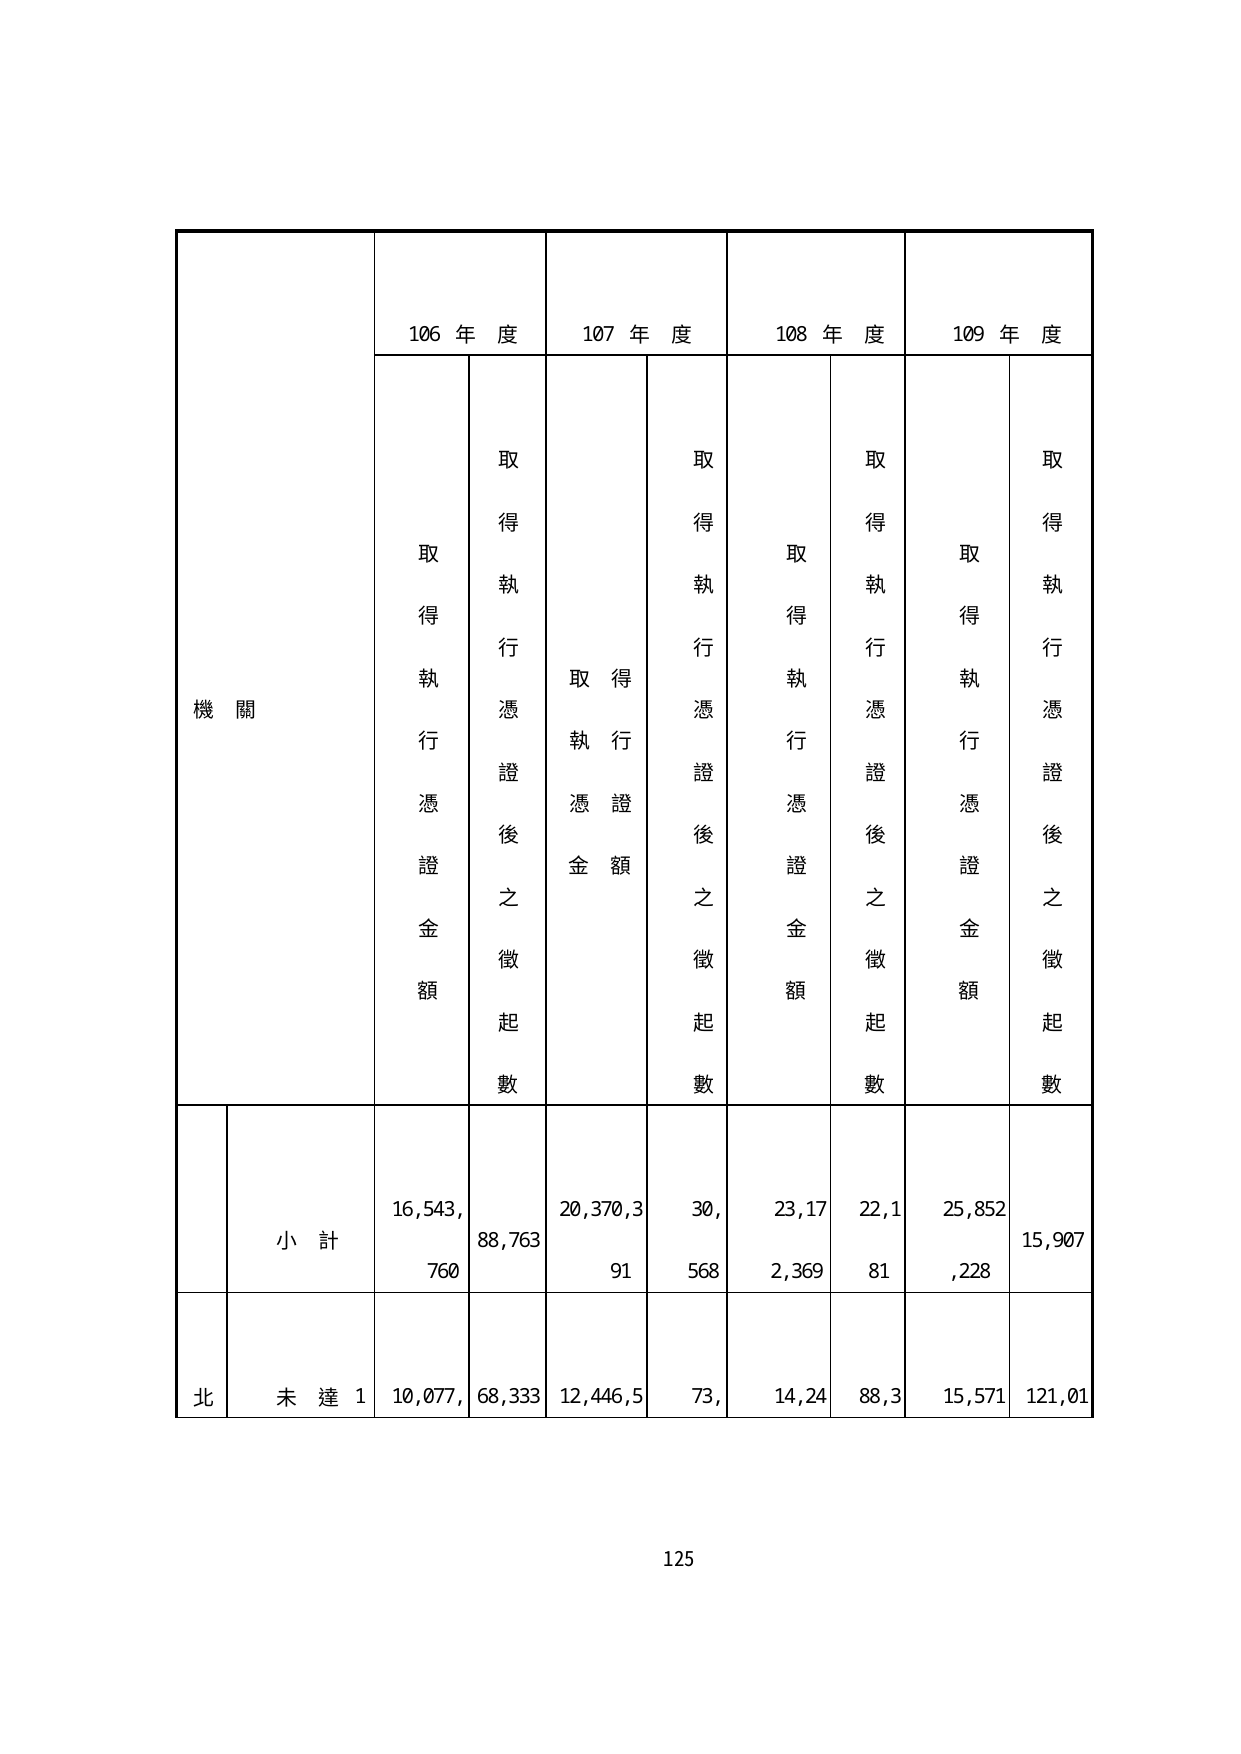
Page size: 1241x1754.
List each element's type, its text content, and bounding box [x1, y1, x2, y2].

table_cell 10,077, [375, 1293, 468, 1417]
table_cell 121,01 [1010, 1293, 1091, 1417]
table_cell 15,907 [1010, 1106, 1091, 1292]
table_cell 20,370,391 [547, 1106, 646, 1292]
table_cell 取得執行憑證金額 [547, 356, 646, 1104]
table_cell 取得執行憑證後之徵起數 [470, 356, 545, 1104]
table_cell [178, 1106, 226, 1292]
table_cell 14,24 [728, 1293, 830, 1417]
table_cell 取得執行憑證金額 [375, 356, 468, 1104]
table_cell 12,446,5 [547, 1293, 646, 1417]
table_header 108年度 [728, 233, 904, 354]
table_cell 未達1 [228, 1293, 374, 1417]
table_cell 68,333 [470, 1293, 545, 1417]
table_header 107年度 [547, 233, 726, 354]
table_cell 23,172,369 [728, 1106, 830, 1292]
table_cell 25,852,228 [906, 1106, 1009, 1292]
table_header 機關 [178, 233, 374, 1104]
table_cell 88,763 [470, 1106, 545, 1292]
table_cell 取得執行憑證後之徵起數 [648, 356, 726, 1104]
table_cell 73, [648, 1293, 726, 1417]
table_cell 30,568 [648, 1106, 726, 1292]
table_header 106年度 [375, 233, 545, 354]
table_header 109年度 [906, 233, 1091, 354]
table_cell 88,3 [831, 1293, 904, 1417]
table_cell 小計 [228, 1106, 374, 1292]
table_cell 16,543,760 [375, 1106, 468, 1292]
table_cell 北 [178, 1293, 226, 1417]
table_cell 取得執行憑證金額 [728, 356, 830, 1104]
table_cell 取得執行 憑證金額 [906, 356, 1009, 1104]
table_cell 15,571 [906, 1293, 1009, 1417]
table_cell 取得執行憑證後之徵起數 [831, 356, 904, 1104]
table_cell 22,181 [831, 1106, 904, 1292]
table_cell 取得執行憑證後之徵起數 [1010, 356, 1091, 1104]
